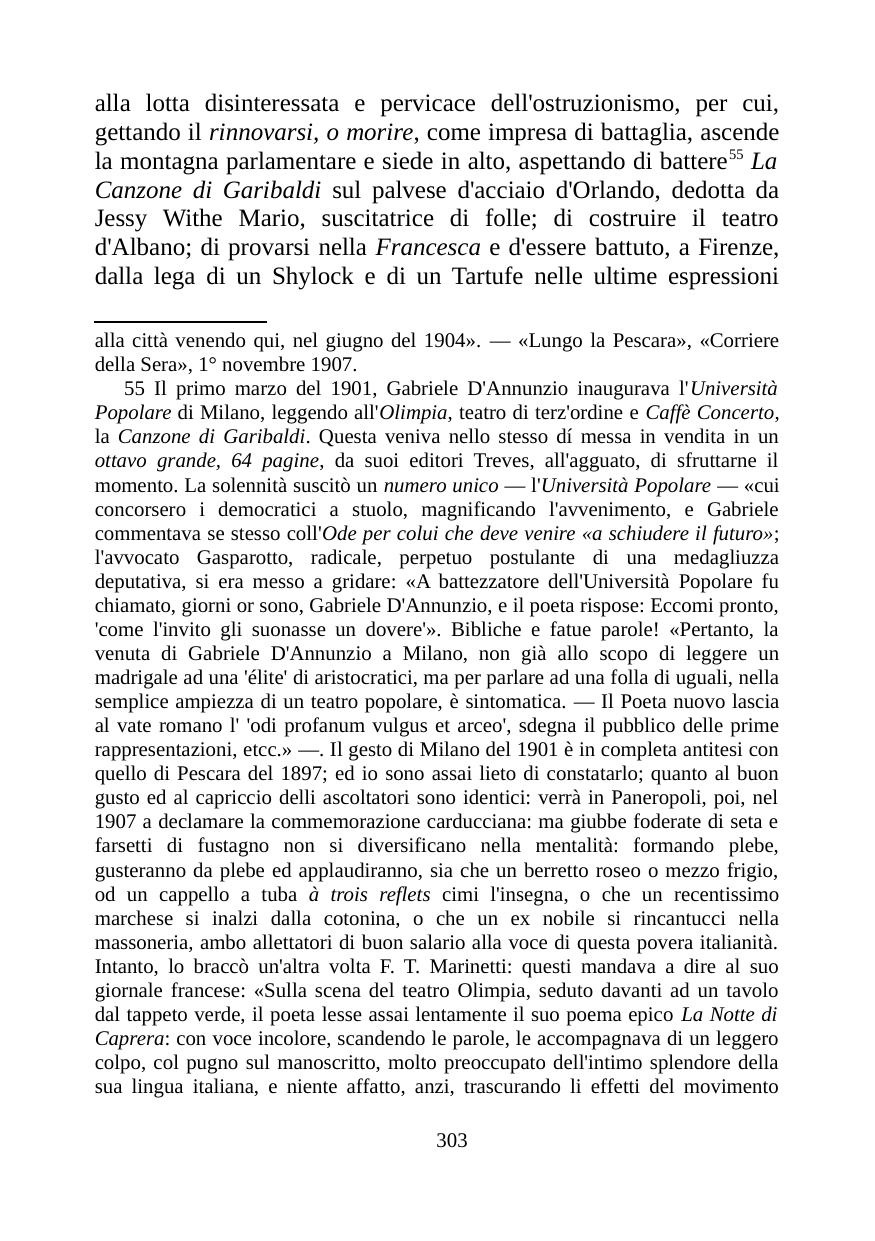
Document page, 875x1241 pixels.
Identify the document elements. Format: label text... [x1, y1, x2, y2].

text alla lotta disinteressata e pervicace dell'ostruzionismo, per cui, gettando il rinnovarsi, o morire, come impresa di battaglia, ascende la montagna parlamentare e siede in alto, aspettando di battere La Canzone di Garibaldi sul palvese d'acciaio d'Orlando, dedotta da Jessy Withe Mario, suscitatrice di folle; di costruire il teatro d'Albano; di provarsi nella Francesca e d'essere battuto, a Firenze, dalla lega di un Shylock e di un Tartufe nelle ultime espressioni [94, 88, 779, 290]
text alla città venendo qui, nel giugno del 1904». — «Lungo la Pescara», «Corriere della Sera», 1° novembre 1907. [94, 328, 779, 376]
text Il primo marzo del 1901, Gabriele D'Annunzio inaugurava l'Università Popolare di Milano, leggendo all'Olimpia, teatro di terz'ordine e Caffè Concerto, la Canzone di Garibaldi. Questa veniva nello stesso dí messa in vendita in un ottavo grande, 64 pagine, da suoi editori Treves, all'agguato, di sfruttarne il momento. La solennità suscitò un numero unico — l'Università Popolare — «cui concorsero i democratici a stuolo, magnificando l'avvenimento, e Gabriele commentava se stesso coll'Ode per colui che deve venire «a schiudere il futuro»; l'avvocato Gasparotto, radicale, perpetuo postulante di una medagliuzza deputativa, si era messo a gridare: «A battezzatore dell'Università Popolare fu chiamato, giorni or sono, Gabriele D'Annunzio, e il poeta rispose: Eccomi pronto, 'come l'invito gli suonasse un dovere'». Bibliche e fatue parole! «Pertanto, la venuta di Gabriele D'Annunzio a Milano, non già allo scopo di leggere un madrigale ad una 'élite' di aristocratici, ma per parlare ad una folla di uguali, nella semplice ampiezza di un teatro popolare, è sintomatica. — Il Poeta nuovo lascia al vate romano l' 'odi profanum vulgus et arceo', sdegna il pubblico delle prime rappresentazioni, etcc.» —. Il gesto di Milano del 1901 è in completa antitesi con quello di Pescara del 1897; ed io sono assai lieto di constatarlo; quanto al buon gusto ed al capriccio delli ascoltatori sono identici: verrà in Paneropoli, poi, nel 1907 a declamare la commemorazione carducciana: ma giubbe foderate di seta e farsetti di fustagno non si diversificano nella mentalità: formando plebe, gusteranno da plebe ed applaudiranno, sia che un berretto roseo o mezzo frigio, od un cappello a tuba à trois reflets cimi l'insegna, o che un recentissimo marchese si inalzi dalla cotonina, o che un ex nobile si rincantucci nella massoneria, ambo allettatori di buon salario alla voce di questa povera italianità. Intanto, lo braccò un'altra volta F. T. Marinetti: questi mandava a dire al suo giornale francese: «Sulla scena del teatro Olimpia, seduto davanti ad un tavolo dal tappeto verde, il poeta lesse assai lentamente il suo poema epico La Notte di Caprera: con voce incolore, scandendo le parole, le accompagnava di un leggero colpo, col pugno sul manoscritto, molto preoccupato dell'intimo splendore della sua lingua italiana, e niente affatto, anzi, trascurando li effetti del movimento [94, 376, 779, 1098]
